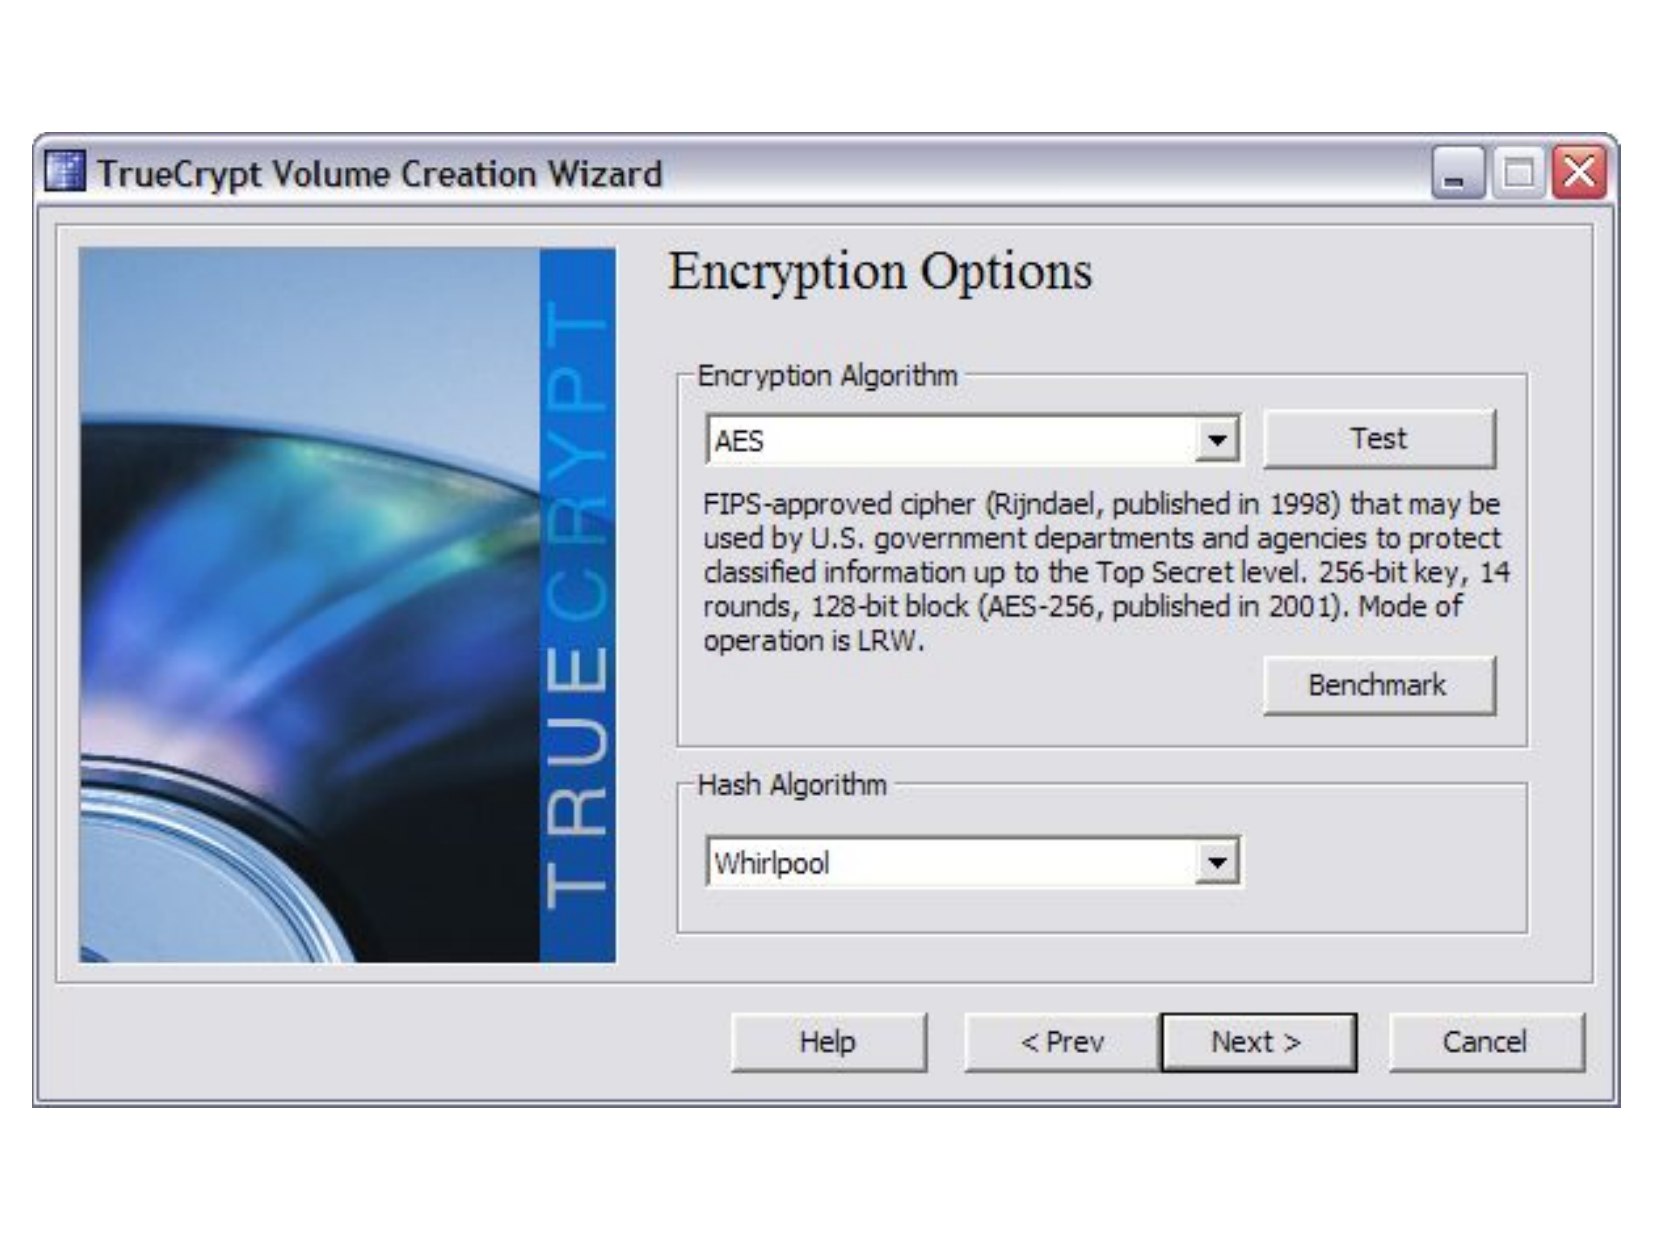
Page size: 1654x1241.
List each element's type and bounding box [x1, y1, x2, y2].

picture [32, 132, 1621, 1108]
